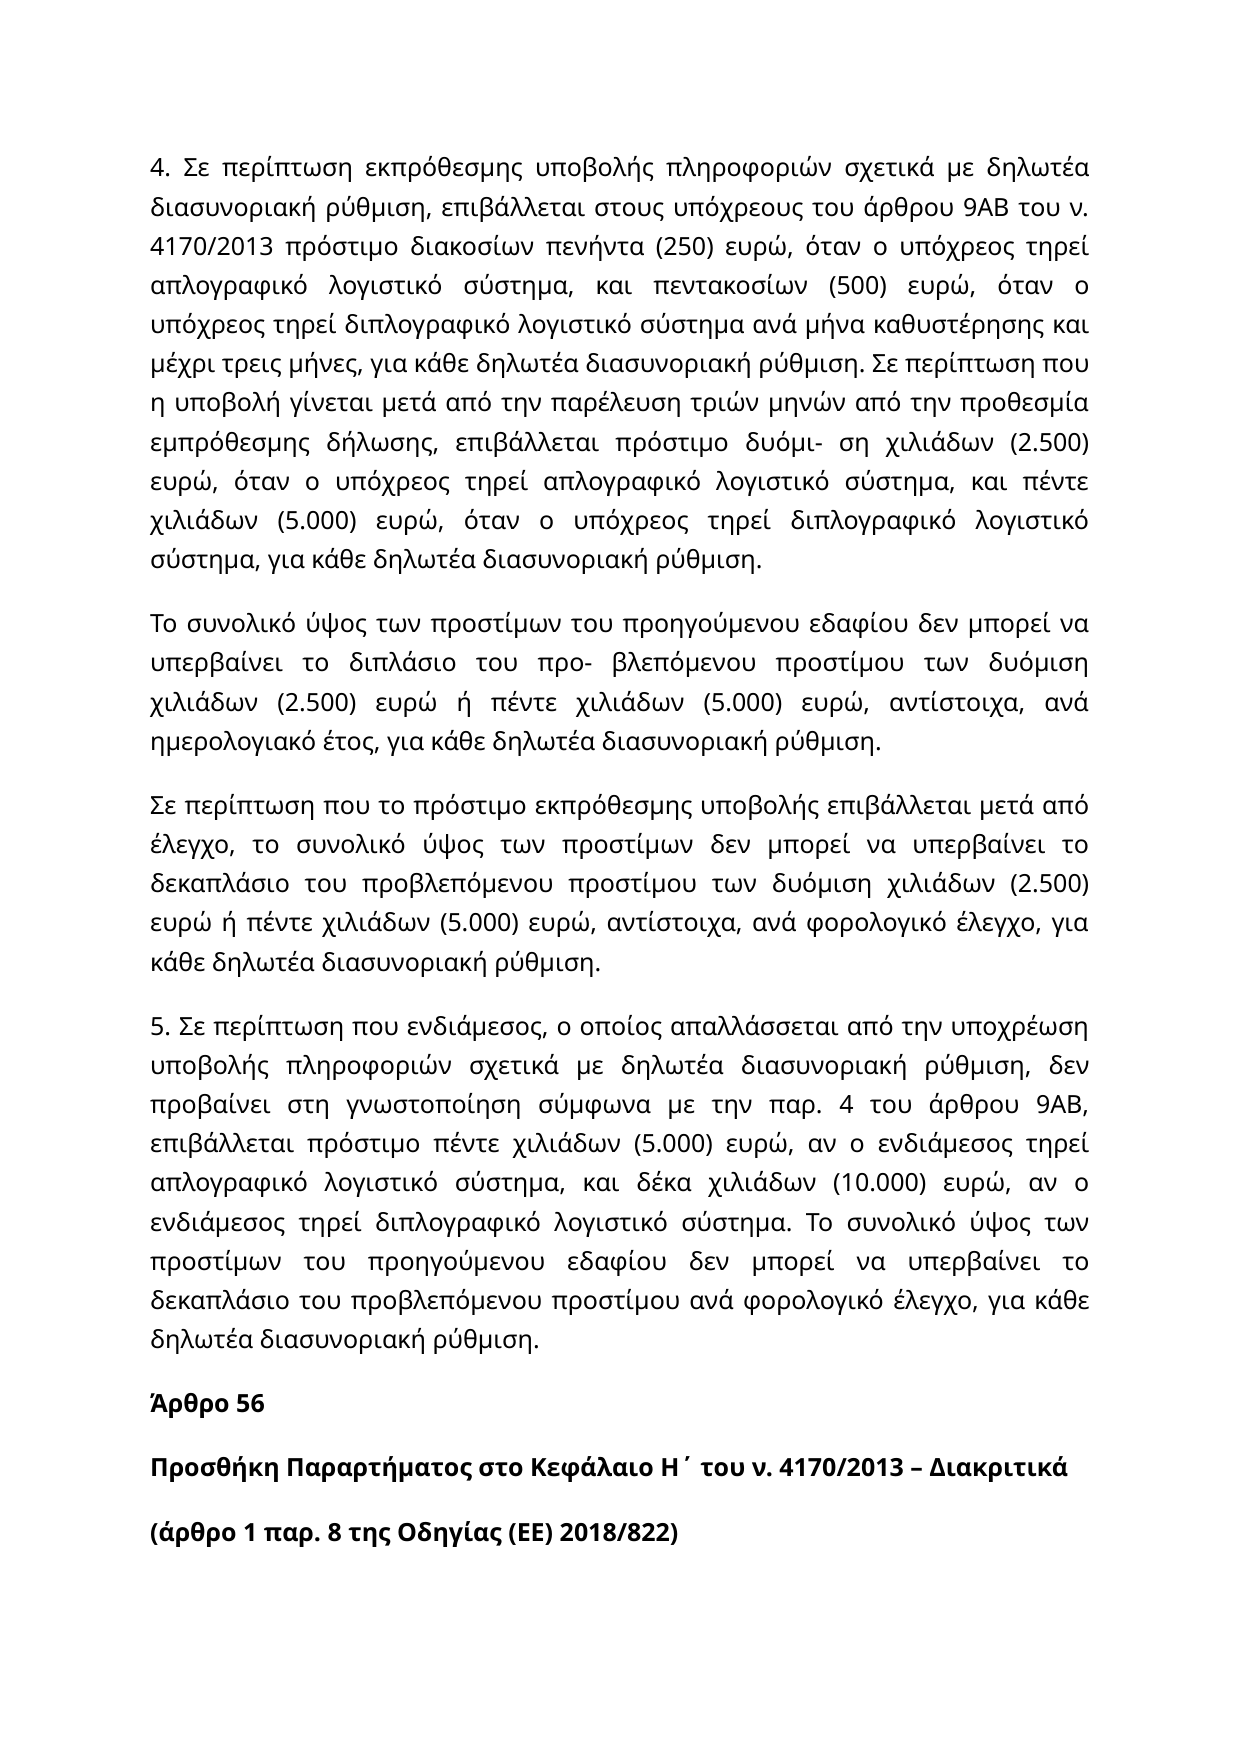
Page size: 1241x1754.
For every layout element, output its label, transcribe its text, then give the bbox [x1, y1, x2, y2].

text Άρθρο 56 [150, 1386, 1090, 1420]
text (άρθρο 1 παρ. 8 της Οδηγίας (ΕΕ) 2018/822) [150, 1514, 1090, 1548]
text Σε περίπτωση που το πρόστιμο εκπρόθεσμης υποβολής επιβάλλεται μετά από έλεγχο, το συνολικό ύψος των προστίμων δεν μπορεί να υπερβαίνει το δεκαπλάσιο του προβλεπόμενου προστίμου των δυόμιση χιλιάδων (2.500) ευρώ ή πέντε χιλιάδων (5.000) ευρώ, αντίστοιχα, ανά φορολογικό έλεγχο, για κάθε δηλωτέα διασυνοριακή ρύθμιση. [150, 787, 1090, 978]
text 5. Σε περίπτωση που ενδιάμεσος, ο οποίος απαλλάσσεται από την υποχρέωση υποβολής πληροφοριών σχετικά με δηλωτέα διασυνοριακή ρύθμιση, δεν προβαίνει στη γνωστοποίηση σύμφωνα με την παρ. 4 του άρθρου 9ΑΒ, επιβάλλεται πρόστιμο πέντε χιλιάδων (5.000) ευρώ, αν ο ενδιάμεσος τηρεί απλογραφικό λογιστικό σύστημα, και δέκα χιλιάδων (10.000) ευρώ, αν ο ενδιάμεσος τηρεί διπλογραφικό λογιστικό σύστημα. Το συνολικό ύψος των προστίμων του προηγούμενου εδαφίου δεν μπορεί να υπερβαίνει το δεκαπλάσιο του προβλεπόμενου προστίμου ανά φορολογικό έλεγχο, για κάθε δηλωτέα διασυνοριακή ρύθμιση. [150, 1008, 1090, 1356]
text Το συνολικό ύψος των προστίμων του προηγούμενου εδαφίου δεν μπορεί να υπερβαίνει το διπλάσιο του προ- βλεπόμενου προστίμου των δυόμιση χιλιάδων (2.500) ευρώ ή πέντε χιλιάδων (5.000) ευρώ, αντίστοιχα, ανά ημερολογιακό έτος, για κάθε δηλωτέα διασυνοριακή ρύθμιση. [150, 606, 1090, 757]
text Προσθήκη Παραρτήματος στο Κεφάλαιο Η΄ του ν. 4170/2013 – Διακριτικά [150, 1450, 1090, 1484]
text 4. Σε περίπτωση εκπρόθεσμης υποβολής πληροφοριών σχετικά με δηλωτέα διασυνοριακή ρύθμιση, επιβάλλεται στους υπόχρεους του άρθρου 9ΑΒ του ν. 4170/2013 πρόστιμο διακοσίων πενήντα (250) ευρώ, όταν ο υπόχρεος τηρεί απλογραφικό λογιστικό σύστημα, και πεντακοσίων (500) ευρώ, όταν ο υπόχρεος τηρεί διπλογραφικό λογιστικό σύστημα ανά μήνα καθυστέρησης και μέχρι τρεις μήνες, για κάθε δηλωτέα διασυνοριακή ρύθμιση. Σε περίπτωση που η υποβολή γίνεται μετά από την παρέλευση τριών μηνών από την προθεσμία εμπρόθεσμης δήλωσης, επιβάλλεται πρόστιμο δυόμι- ση χιλιάδων (2.500) ευρώ, όταν ο υπόχρεος τηρεί απλογραφικό λογιστικό σύστημα, και πέντε χιλιάδων (5.000) ευρώ, όταν ο υπόχρεος τηρεί διπλογραφικό λογιστικό σύστημα, για κάθε δηλωτέα διασυνοριακή ρύθμιση. [150, 150, 1090, 576]
